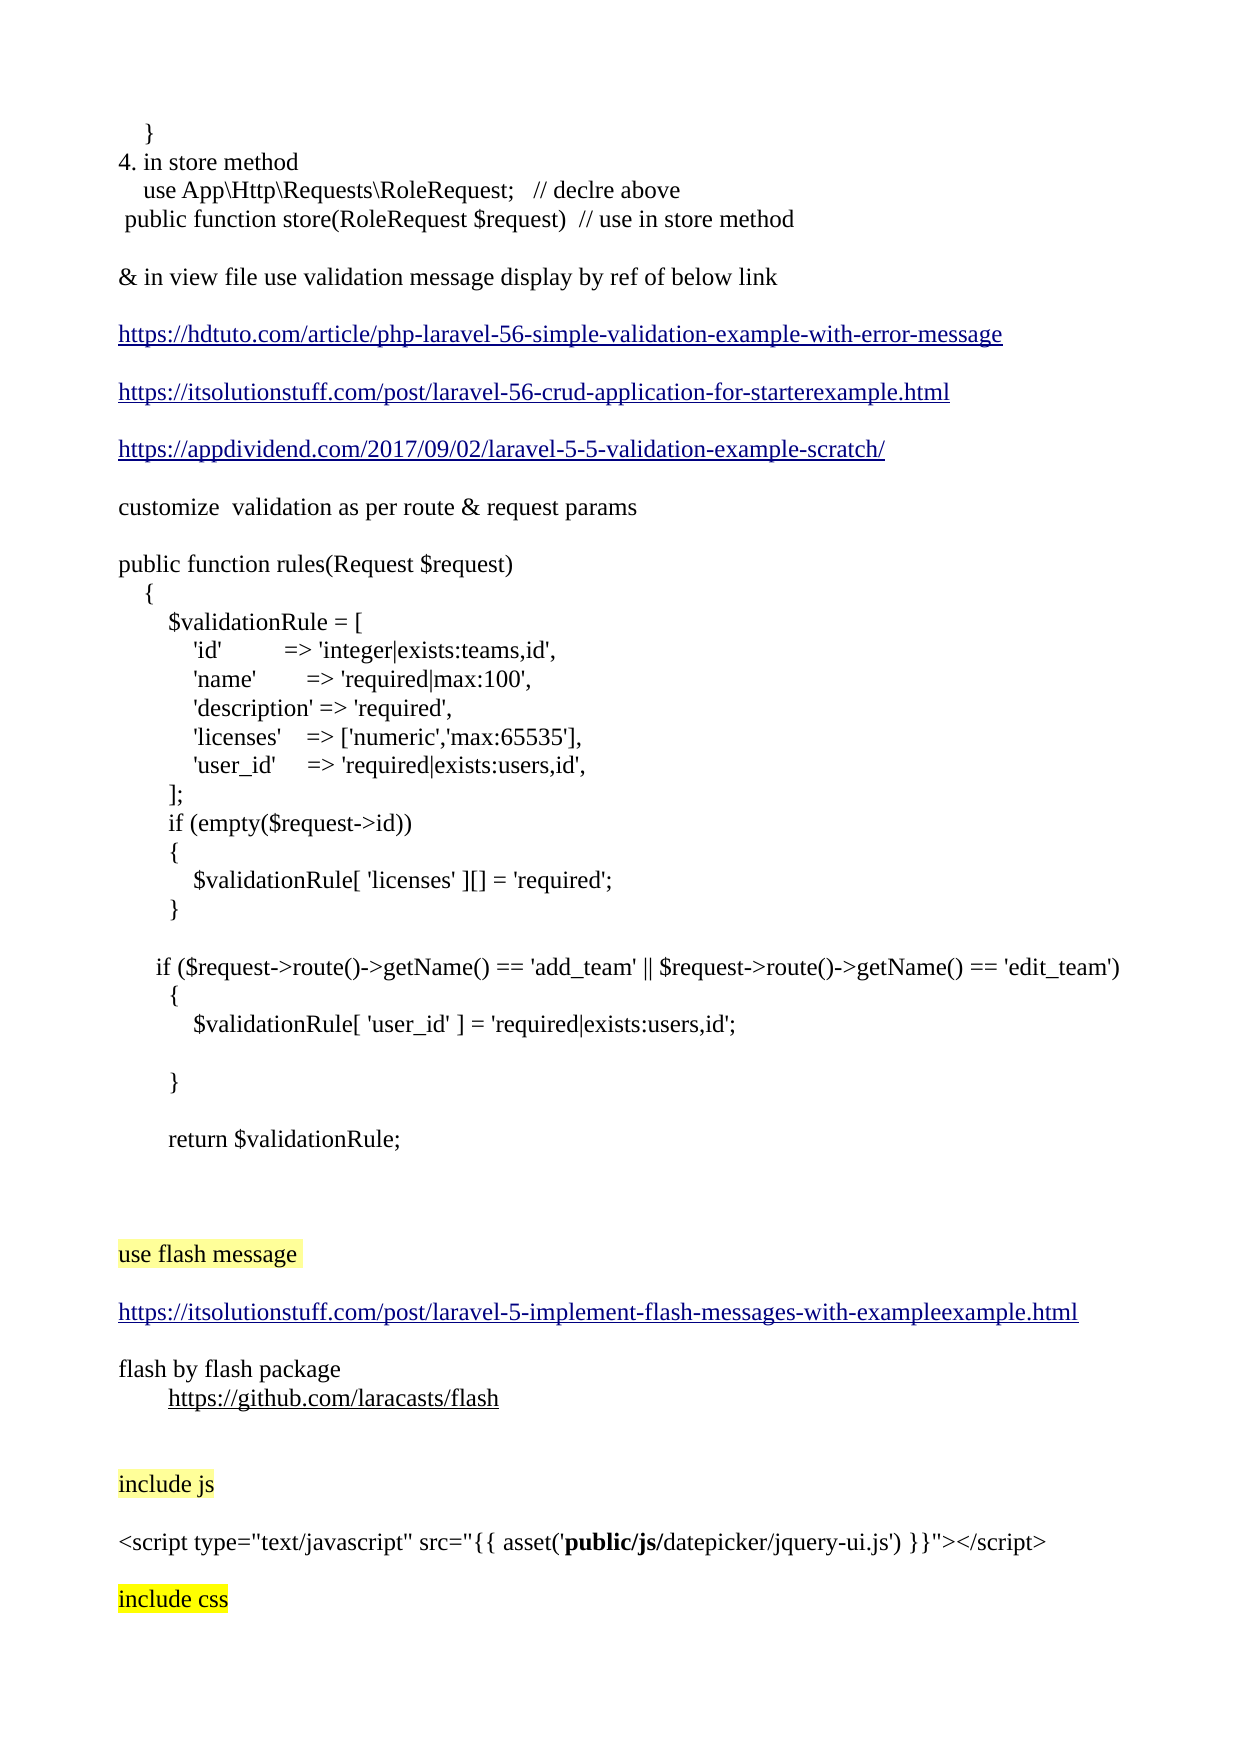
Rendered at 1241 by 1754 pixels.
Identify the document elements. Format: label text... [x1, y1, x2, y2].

text include js [118, 1469, 1122, 1498]
text { [118, 578, 1122, 607]
text https://appdividend.com/2017/09/02/laravel-5-5-validation-example-scratch/ [118, 434, 1122, 463]
text include css [118, 1584, 1122, 1613]
text & in view file use validation message display by ref of below link [118, 262, 1122, 291]
text public function rules(Request $request) [118, 549, 1122, 578]
text } [118, 894, 1122, 923]
text } [118, 118, 1122, 147]
text $validationRule = [ [118, 607, 1122, 636]
text 'name' => 'required|max:100', [118, 664, 1122, 693]
text { [118, 981, 1122, 1009]
text use flash message [118, 1239, 1122, 1268]
text if ($request->route()->getName() == 'add_team' || $request->route()->getName() == 'edit_team') [118, 952, 1122, 981]
text 'licenses' => ['numeric','max:65535'], [118, 722, 1122, 751]
text 'user_id' => 'required|exists:users,id', [118, 751, 1122, 779]
text flash by flash package [118, 1354, 1122, 1383]
text https://github.com/laracasts/flash [118, 1383, 1122, 1412]
text https://itsolutionstuff.com/post/laravel-5-implement-flash-messages-with-exampleexample.html [118, 1297, 1122, 1326]
text ]; [118, 779, 1122, 808]
text if (empty($request->id)) [118, 808, 1122, 837]
text public function store(RoleRequest $request) // use in store method [118, 204, 1122, 233]
text use App\Http\Requests\RoleRequest; // declre above [118, 176, 1122, 204]
text <script type="text/javascript" src="{{ asset('public/js/datepicker/jquery-ui.js') }}"></script> [118, 1527, 1122, 1556]
text customize validation as per route & request params [118, 492, 1122, 521]
text $validationRule[ 'licenses' ][] = 'required'; [118, 866, 1122, 894]
text 'description' => 'required', [118, 693, 1122, 722]
text $validationRule[ 'user_id' ] = 'required|exists:users,id'; [118, 1009, 1122, 1038]
text } [118, 1067, 1122, 1096]
text { [118, 837, 1122, 866]
text https://itsolutionstuff.com/post/laravel-56-crud-application-for-starterexample.html [118, 377, 1122, 406]
text 4. in store method [118, 147, 1122, 176]
text 'id' => 'integer|exists:teams,id', [118, 636, 1122, 664]
text https://hdtuto.com/article/php-laravel-56-simple-validation-example-with-error-message [118, 319, 1122, 348]
text return $validationRule; [118, 1124, 1122, 1153]
